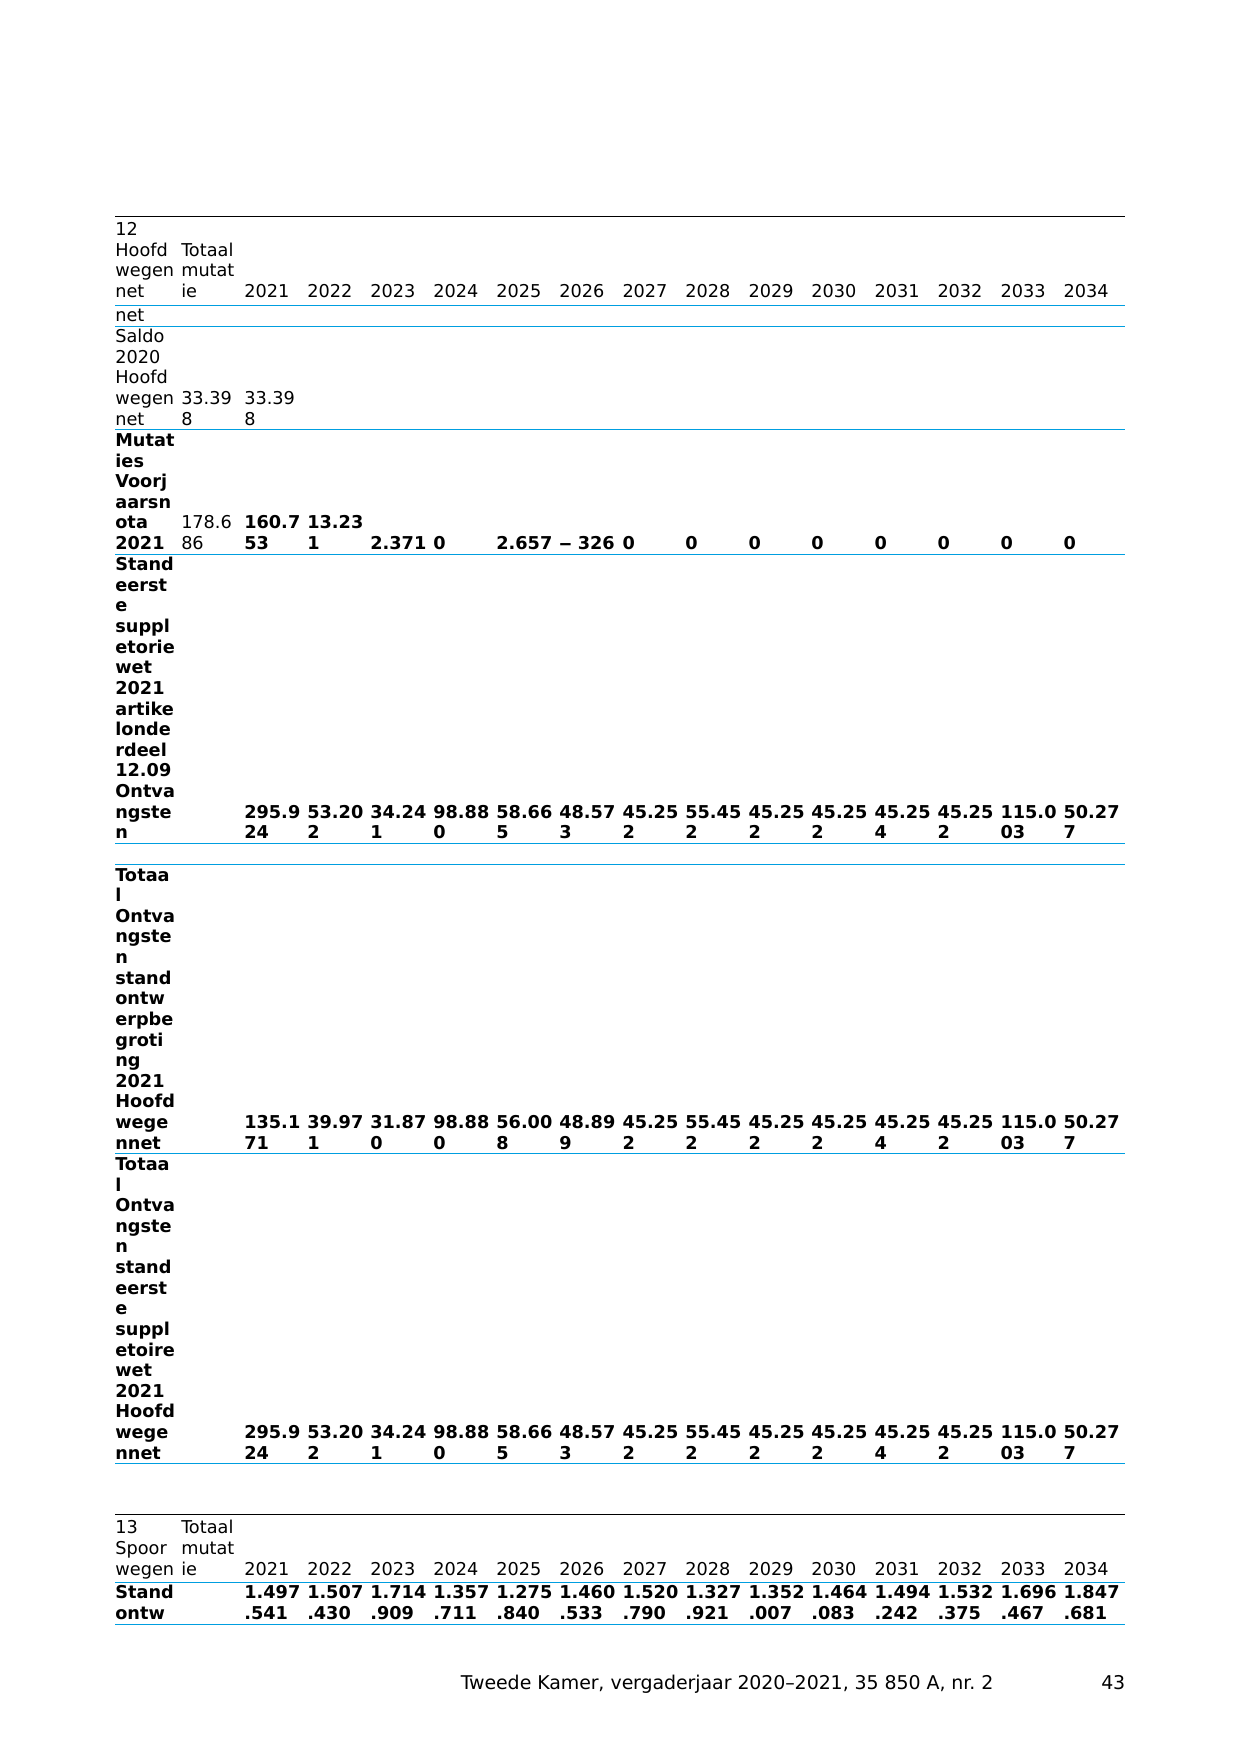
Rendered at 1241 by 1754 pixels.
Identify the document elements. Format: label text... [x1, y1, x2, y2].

table_cell 98.880 [430, 1154, 493, 1463]
table_cell 45.252 [934, 865, 997, 1153]
table_cell 178.686 [178, 430, 241, 554]
table_cell 45.252 [619, 1154, 682, 1463]
table_cell [745, 306, 808, 326]
table_cell Stand ontw [115, 1583, 178, 1624]
table_cell [871, 306, 934, 326]
table_cell [808, 306, 871, 326]
table_cell 55.452 [682, 1154, 745, 1463]
table_cell [745, 844, 808, 864]
table_cell [367, 306, 430, 326]
table_cell [430, 327, 493, 429]
table_cell 2030 [808, 1515, 871, 1582]
table_cell 1.460.533 [556, 1583, 619, 1624]
table_cell [367, 327, 430, 429]
table_cell [682, 327, 745, 429]
table_cell Totaal mutatie [178, 1515, 241, 1582]
table_cell [556, 844, 619, 864]
table_cell 0 [934, 430, 997, 554]
table_cell [304, 327, 367, 429]
table_cell 45.252 [934, 555, 997, 843]
table_cell 45.252 [745, 555, 808, 843]
table_cell [619, 327, 682, 429]
table_cell 58.665 [493, 555, 556, 843]
table_cell 295.924 [241, 1154, 304, 1463]
table_cell ‒ 326 [556, 430, 619, 554]
table_cell 2032 [934, 1515, 997, 1582]
table_cell 56.008 [493, 865, 556, 1153]
table_cell [1060, 327, 1125, 429]
table_cell 45.254 [871, 555, 934, 843]
table_cell 295.924 [241, 555, 304, 843]
table_cell [241, 306, 304, 326]
table_cell 1.357.711 [430, 1583, 493, 1624]
table_cell 1.464.083 [808, 1583, 871, 1624]
table_cell 34.241 [367, 555, 430, 843]
table_cell 2025 [493, 217, 556, 304]
table_cell 50.277 [1060, 865, 1125, 1153]
table_cell 0 [1060, 430, 1125, 554]
table_cell 13 Spoorwegen [115, 1515, 178, 1582]
table_cell 2022 [304, 1515, 367, 1582]
table_cell 1.520.790 [619, 1583, 682, 1624]
table_cell 45.252 [619, 865, 682, 1153]
table_cell 2024 [430, 1515, 493, 1582]
table_cell [619, 306, 682, 326]
table_cell 2033 [998, 217, 1060, 304]
table_cell [178, 865, 241, 1153]
table_cell [934, 327, 997, 429]
table_cell 0 [808, 430, 871, 554]
table_cell [430, 306, 493, 326]
table_cell [493, 306, 556, 326]
table_cell 45.252 [808, 865, 871, 1153]
table_cell 33.398 [178, 327, 241, 429]
table_cell [493, 844, 556, 864]
table_cell [745, 327, 808, 429]
table_cell 48.899 [556, 865, 619, 1153]
table_cell Totaal Ontvangsten stand ontwerpbegroting 2021 Hoofdwegennet [115, 865, 178, 1153]
table_cell [304, 844, 367, 864]
table_cell 98.880 [430, 865, 493, 1153]
table_cell 115.003 [998, 865, 1060, 1153]
table_cell 1.275.840 [493, 1583, 556, 1624]
table_cell Stand eerste suppletorie wet 2021 artikelonderdeel 12.09 Ontvangsten [115, 555, 178, 843]
table_cell [115, 844, 178, 864]
table_cell 2025 [493, 1515, 556, 1582]
table_cell 31.870 [367, 865, 430, 1153]
table_cell 50.277 [1060, 1154, 1125, 1463]
table_cell [998, 327, 1060, 429]
table_cell 2029 [745, 217, 808, 304]
table_cell 1.714.909 [367, 1583, 430, 1624]
table_cell 2022 [304, 217, 367, 304]
table_cell [367, 844, 430, 864]
table_cell 2027 [619, 217, 682, 304]
table_cell 45.254 [871, 865, 934, 1153]
table_cell [934, 306, 997, 326]
table_cell 0 [619, 430, 682, 554]
table_cell [682, 306, 745, 326]
table_cell [682, 844, 745, 864]
table_cell 2023 [367, 1515, 430, 1582]
table_cell 0 [682, 430, 745, 554]
table_cell [178, 555, 241, 843]
table_cell 2027 [619, 1515, 682, 1582]
table_cell 45.252 [934, 1154, 997, 1463]
table_cell 1.494.242 [871, 1583, 934, 1624]
table_cell 39.971 [304, 865, 367, 1153]
table_cell [871, 327, 934, 429]
table_cell 0 [745, 430, 808, 554]
table_cell [871, 844, 934, 864]
table_cell [493, 327, 556, 429]
table_cell 2029 [745, 1515, 808, 1582]
table_cell 45.252 [619, 555, 682, 843]
table_cell 45.252 [808, 555, 871, 843]
table_cell 53.202 [304, 555, 367, 843]
table_cell 53.202 [304, 1154, 367, 1463]
table_cell [1060, 306, 1125, 326]
table_cell 0 [430, 430, 493, 554]
table_cell 1.696.467 [998, 1583, 1060, 1624]
table_cell 1.327.921 [682, 1583, 745, 1624]
table_cell [556, 306, 619, 326]
table_cell 2033 [998, 1515, 1060, 1582]
table_cell 48.573 [556, 555, 619, 843]
table_cell 58.665 [493, 1154, 556, 1463]
table_cell Saldo 2020 Hoofdwegennet [115, 327, 178, 429]
table_cell 2030 [808, 217, 871, 304]
table_cell 135.171 [241, 865, 304, 1153]
table_cell [178, 844, 241, 864]
table_cell 2026 [556, 1515, 619, 1582]
table_cell 2024 [430, 217, 493, 304]
table_cell 45.252 [808, 1154, 871, 1463]
table_cell [998, 306, 1060, 326]
table_cell 0 [998, 430, 1060, 554]
table_cell 55.452 [682, 555, 745, 843]
table_cell [998, 844, 1060, 864]
table_cell 45.252 [745, 1154, 808, 1463]
table_cell [1060, 844, 1125, 864]
table_cell 2034 [1060, 1515, 1125, 1582]
table_cell Totaal mutatie [178, 217, 241, 304]
table_cell 2.371 [367, 430, 430, 554]
table_cell 115.003 [998, 1154, 1060, 1463]
table_cell Totaal Ontvangsten stand eerste suppletoire wet 2021 Hoofdwegennet [115, 1154, 178, 1463]
table_cell 2031 [871, 217, 934, 304]
table_cell [178, 1154, 241, 1463]
table_cell 50.277 [1060, 555, 1125, 843]
table_cell 48.573 [556, 1154, 619, 1463]
table_cell 2031 [871, 1515, 934, 1582]
table_cell 2023 [367, 217, 430, 304]
table_cell Mutaties Voorjaarsnota 2021 [115, 430, 178, 554]
table_cell [430, 844, 493, 864]
table_cell 2028 [682, 1515, 745, 1582]
table_cell [178, 1583, 241, 1624]
table_cell [808, 327, 871, 429]
table_cell [619, 844, 682, 864]
table_cell [241, 844, 304, 864]
table_cell 160.753 [241, 430, 304, 554]
table_cell 1.532.375 [934, 1583, 997, 1624]
table_cell 1.352.007 [745, 1583, 808, 1624]
table_header Tabel 12 Artikel 13 Spoorwegen (Bedragen x € 1.000) [115, 1489, 1125, 1514]
table_cell 2021 [241, 1515, 304, 1582]
table_cell 33.398 [241, 327, 304, 429]
table_cell 2026 [556, 217, 619, 304]
table_cell 2.657 [493, 430, 556, 554]
table_cell 34.241 [367, 1154, 430, 1463]
table_cell 45.252 [745, 865, 808, 1153]
table_cell 12 Hoofdwegennet [115, 217, 178, 304]
table_cell 98.880 [430, 555, 493, 843]
table_cell 2034 [1060, 217, 1125, 304]
table_cell 13.231 [304, 430, 367, 554]
table_cell 45.254 [871, 1154, 934, 1463]
table_cell 1.497.541 [241, 1583, 304, 1624]
table_cell 0 [871, 430, 934, 554]
table_cell 55.452 [682, 865, 745, 1153]
table_cell [556, 327, 619, 429]
table_cell 2028 [682, 217, 745, 304]
table_cell 1.507.430 [304, 1583, 367, 1624]
table_cell 2021 [241, 217, 304, 304]
table_cell [808, 844, 871, 864]
table_cell 1.847.681 [1060, 1583, 1125, 1624]
table_cell net [115, 306, 178, 326]
table_cell [934, 844, 997, 864]
table_cell [178, 306, 241, 326]
table_cell [304, 306, 367, 326]
table_header Tabel 11 Artikel 12 Hoofdwegennet (bedragen x € 1.000) [115, 191, 1125, 216]
table_cell 115.003 [998, 555, 1060, 843]
table_cell 2032 [934, 217, 997, 304]
